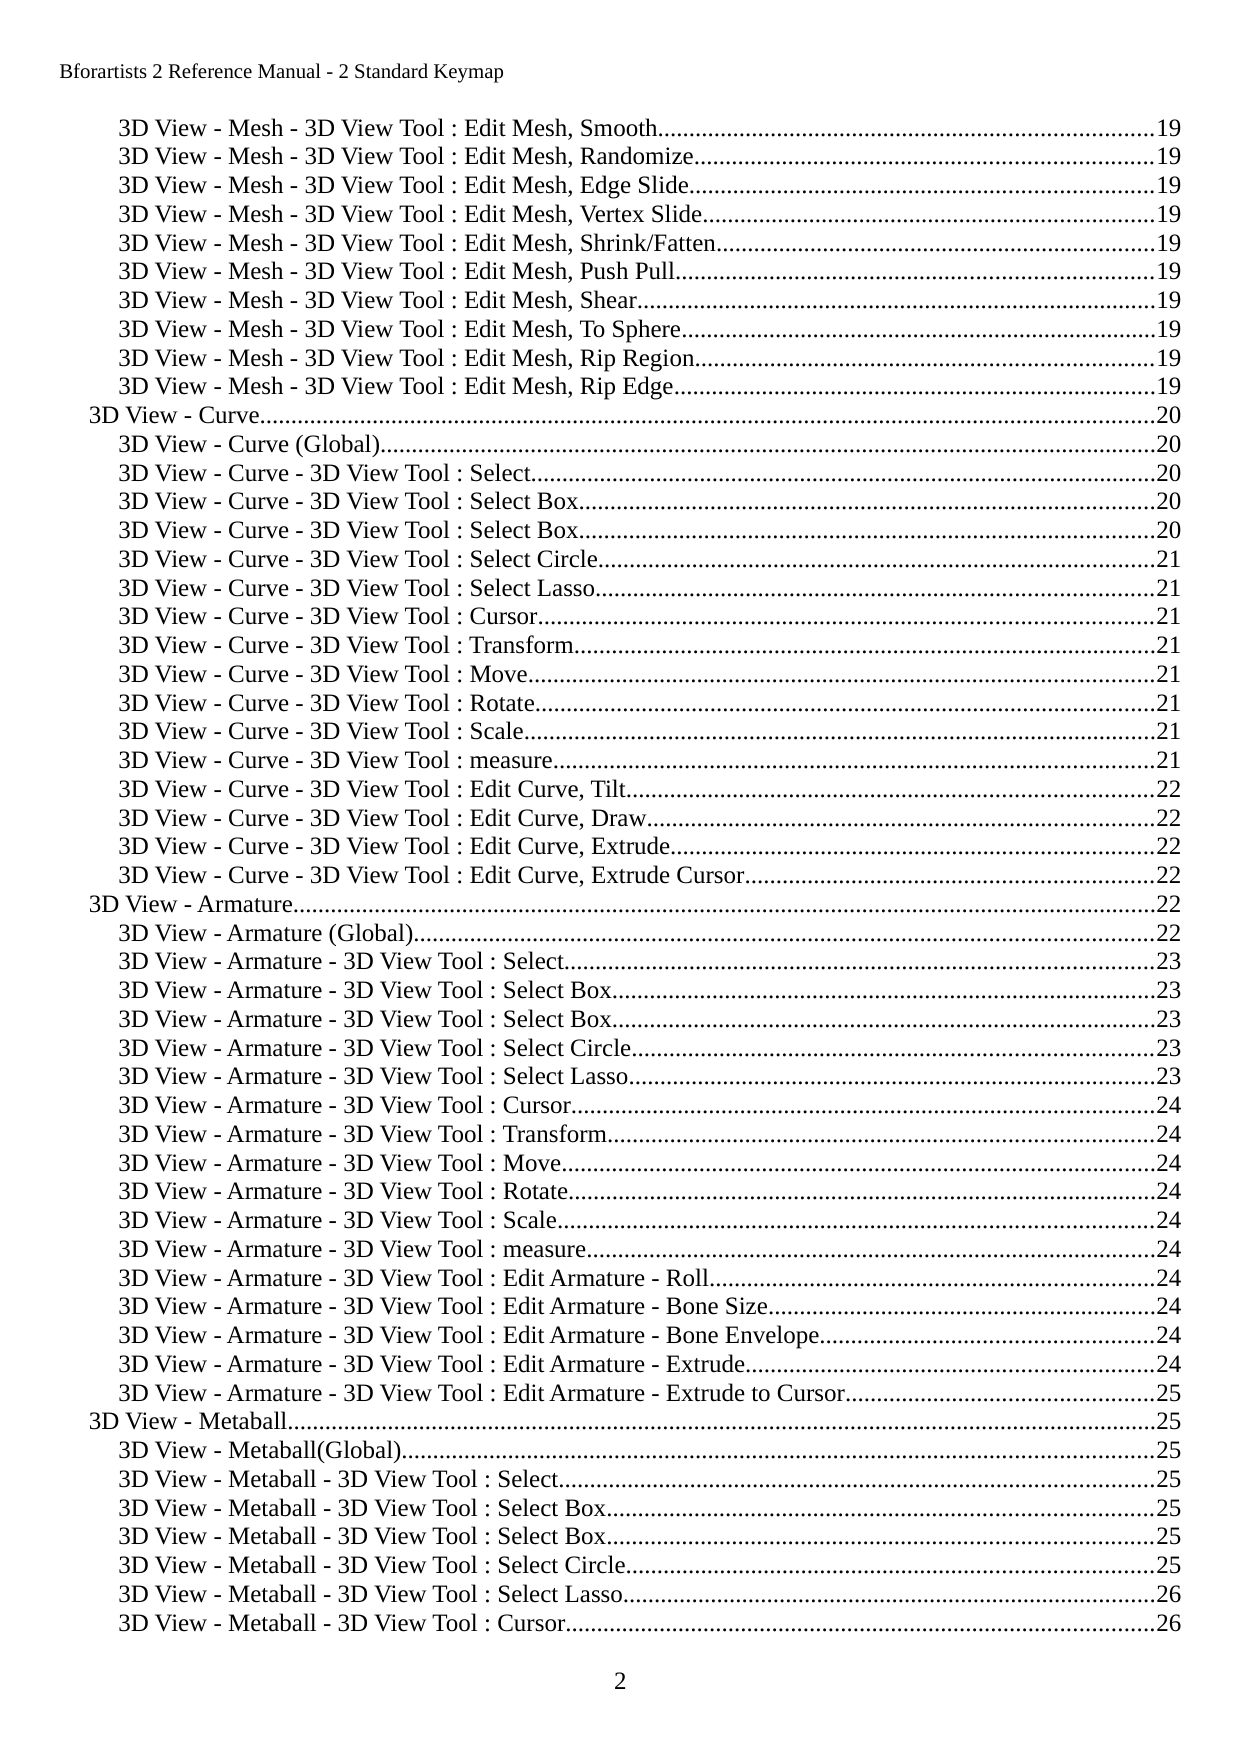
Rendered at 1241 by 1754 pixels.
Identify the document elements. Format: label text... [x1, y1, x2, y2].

text 3D View - Metaball(Global) 25 [118, 1435, 1181, 1464]
text 3D View - Mesh - 3D View Tool : Edit Mesh, Rip Region 19 [118, 343, 1181, 371]
text 3D View - Curve - 3D View Tool : Rotate 21 [118, 688, 1181, 716]
text 3D View - Metaball 25 [88, 1406, 1181, 1435]
text 3D View - Metaball - 3D View Tool : Select Lasso 26 [118, 1579, 1181, 1608]
text 3D View - Metaball - 3D View Tool : Select Box 25 [118, 1493, 1181, 1521]
text 3D View - Armature - 3D View Tool : Edit Armature - Bone Size 24 [118, 1291, 1181, 1320]
text 3D View - Armature - 3D View Tool : measure 24 [118, 1234, 1181, 1263]
text 3D View - Curve - 3D View Tool : Select Circle 21 [118, 544, 1181, 573]
text 3D View - Curve - 3D View Tool : Select Box 20 [118, 486, 1181, 515]
text 3D View - Armature - 3D View Tool : Edit Armature - Bone Envelope 24 [118, 1320, 1181, 1349]
text 3D View - Armature (Global) 22 [118, 918, 1181, 946]
text 3D View - Curve - 3D View Tool : Edit Curve, Extrude 22 [118, 831, 1181, 860]
text 3D View - Armature - 3D View Tool : Edit Armature - Extrude 24 [118, 1349, 1181, 1378]
text 3D View - Armature - 3D View Tool : Transform 24 [118, 1119, 1181, 1148]
text 3D View - Curve - 3D View Tool : Transform 21 [118, 630, 1181, 659]
text 3D View - Mesh - 3D View Tool : Edit Mesh, Push Pull 19 [118, 256, 1181, 285]
text 3D View - Curve 20 [88, 400, 1181, 429]
text 3D View - Curve - 3D View Tool : Select Lasso 21 [118, 573, 1181, 601]
text 3D View - Armature - 3D View Tool : Select Lasso 23 [118, 1061, 1181, 1090]
text 3D View - Metaball - 3D View Tool : Select 25 [118, 1464, 1181, 1493]
text 3D View - Curve (Global) 20 [118, 429, 1181, 458]
text 3D View - Curve - 3D View Tool : Edit Curve, Draw 22 [118, 803, 1181, 831]
text 3D View - Armature - 3D View Tool : Select 23 [118, 946, 1181, 975]
text 3D View - Armature - 3D View Tool : Cursor 24 [118, 1090, 1181, 1119]
text 3D View - Mesh - 3D View Tool : Edit Mesh, Edge Slide 19 [118, 170, 1181, 199]
text 3D View - Armature - 3D View Tool : Select Box 23 [118, 1004, 1181, 1033]
text 3D View - Mesh - 3D View Tool : Edit Mesh, Smooth 19 [118, 113, 1181, 141]
text 3D View - Mesh - 3D View Tool : Edit Mesh, Vertex Slide 19 [118, 199, 1181, 228]
text 3D View - Mesh - 3D View Tool : Edit Mesh, Randomize 19 [118, 141, 1181, 170]
text 3D View - Curve - 3D View Tool : Scale 21 [118, 716, 1181, 745]
text 3D View - Curve - 3D View Tool : Cursor 21 [118, 601, 1181, 630]
text 3D View - Mesh - 3D View Tool : Edit Mesh, Shear 19 [118, 285, 1181, 314]
text 3D View - Curve - 3D View Tool : measure 21 [118, 745, 1181, 774]
text 3D View - Metaball - 3D View Tool : Select Circle 25 [118, 1550, 1181, 1579]
text 3D View - Metaball - 3D View Tool : Select Box 25 [118, 1521, 1181, 1550]
text 3D View - Armature - 3D View Tool : Select Circle 23 [118, 1033, 1181, 1061]
text 3D View - Curve - 3D View Tool : Select 20 [118, 458, 1181, 486]
text 3D View - Armature - 3D View Tool : Rotate 24 [118, 1176, 1181, 1205]
text 3D View - Mesh - 3D View Tool : Edit Mesh, Rip Edge 19 [118, 371, 1181, 400]
text 3D View - Armature - 3D View Tool : Scale 24 [118, 1205, 1181, 1234]
text 3D View - Curve - 3D View Tool : Move 21 [118, 659, 1181, 688]
text 3D View - Curve - 3D View Tool : Edit Curve, Tilt 22 [118, 774, 1181, 803]
text 3D View - Curve - 3D View Tool : Edit Curve, Extrude Cursor 22 [118, 860, 1181, 889]
text 3D View - Armature 22 [88, 889, 1181, 918]
text 3D View - Armature - 3D View Tool : Edit Armature - Roll 24 [118, 1263, 1181, 1291]
text 3D View - Mesh - 3D View Tool : Edit Mesh, Shrink/Fatten 19 [118, 228, 1181, 256]
text 3D View - Metaball - 3D View Tool : Cursor 26 [118, 1608, 1181, 1636]
text 3D View - Armature - 3D View Tool : Edit Armature - Extrude to Cursor 25 [118, 1378, 1181, 1406]
text 3D View - Armature - 3D View Tool : Select Box 23 [118, 975, 1181, 1004]
text 3D View - Armature - 3D View Tool : Move 24 [118, 1148, 1181, 1176]
text 3D View - Curve - 3D View Tool : Select Box 20 [118, 515, 1181, 544]
text 3D View - Mesh - 3D View Tool : Edit Mesh, To Sphere 19 [118, 314, 1181, 343]
